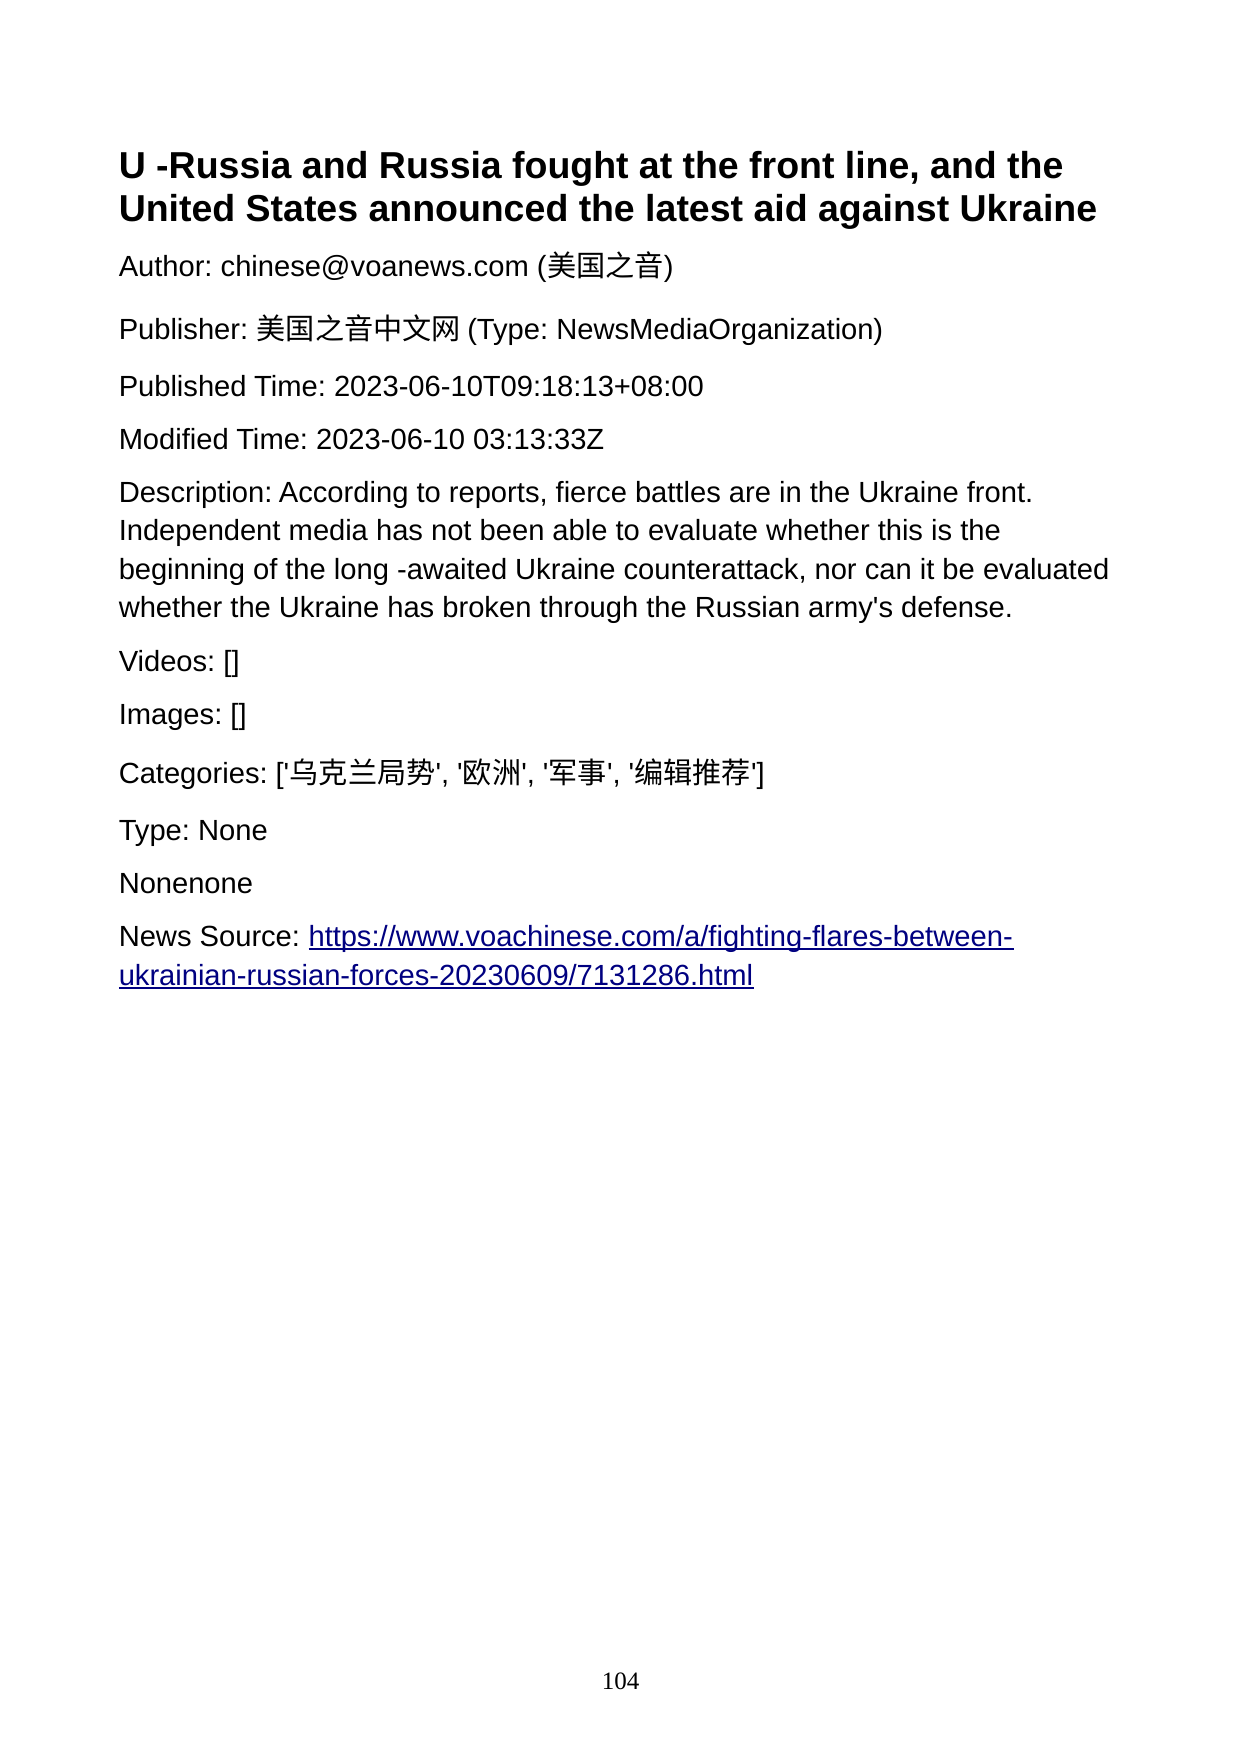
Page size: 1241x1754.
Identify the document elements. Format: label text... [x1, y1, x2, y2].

text Nonenone [118, 866, 1122, 899]
text Published Time: 2023-06-10T09:18:13+08:00 [118, 368, 1122, 402]
text Author: chinese@voanews.com (美国之音) [118, 242, 1122, 284]
text News Source: https://www.voachinese.com/a/fighting-flares-between-ukrainian-russian-forces-20230609/7131286.html [118, 919, 1122, 991]
text Publisher: 美国之音中文网 (Type: NewsMediaOrganization) [118, 305, 1122, 348]
subtitle U -Russia and Russia fought at the front line, and the United States announced the latest aid against Ukraine [118, 143, 1122, 230]
text Modified Time: 2023-06-10 03:13:33Z [118, 422, 1122, 455]
text Images: [] [118, 697, 1122, 730]
text Categories: ['乌克兰局势', '欧洲', '军事', '编辑推荐'] [118, 750, 1122, 792]
text Type: None [118, 813, 1122, 846]
text Description: According to reports, fierce battles are in the Ukraine front. Independent media has not been able to evaluate whether this is the beginning of the long -awaited Ukraine counterattack, nor can it be evaluated whether the Ukraine has broken through the Russian army's defense. [118, 475, 1122, 624]
text Videos: [] [118, 643, 1122, 677]
